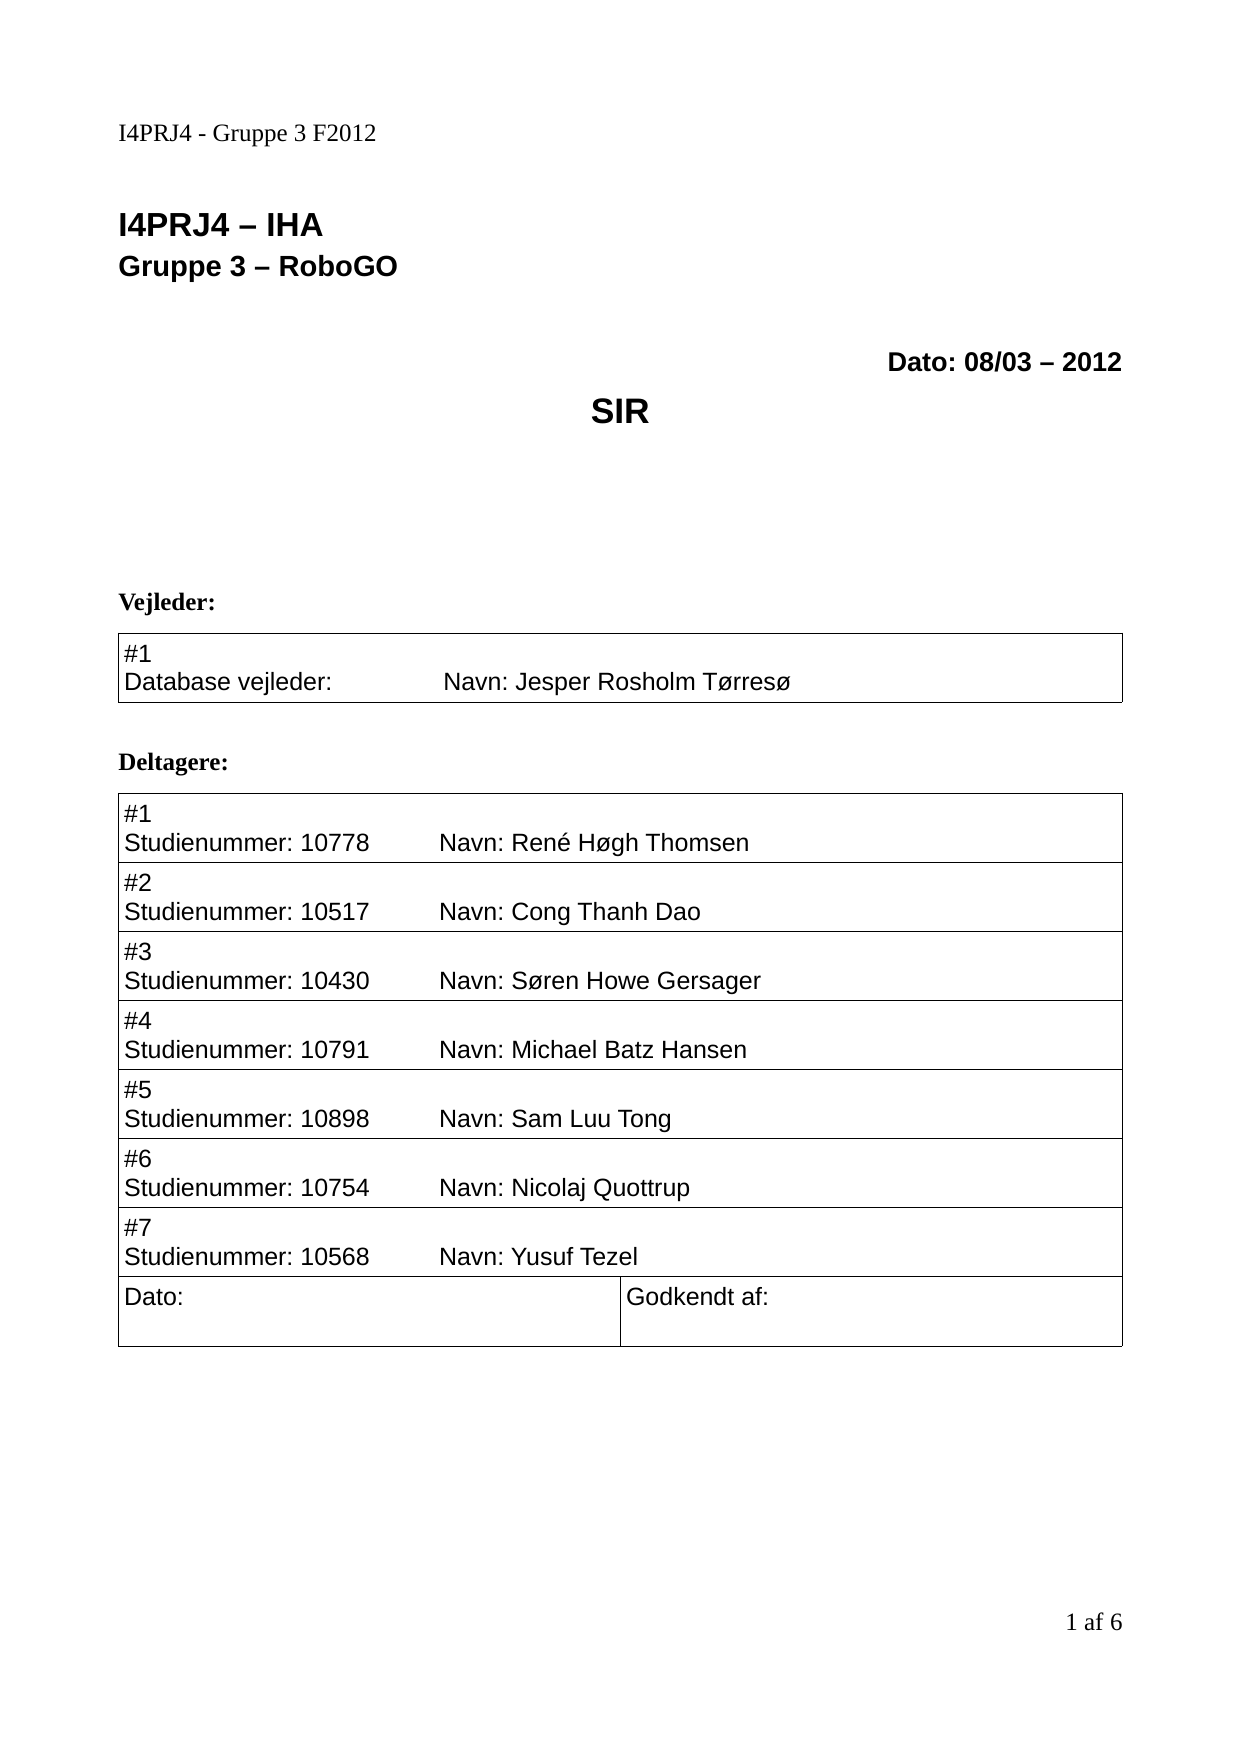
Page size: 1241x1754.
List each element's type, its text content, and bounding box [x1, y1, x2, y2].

text Gruppe 3 – RoboGO [118, 249, 1122, 283]
table_cell #3 Studienummer: 10430 Navn: Søren Howe Gersager [119, 932, 1122, 1000]
table_cell #7 Studienummer: 10568 Navn: Yusuf Tezel [119, 1208, 1122, 1276]
table_header Dato: [119, 1277, 620, 1346]
table_header #1 Studienummer: 10778 Navn: René Høgh Thomsen [119, 794, 1122, 862]
table_cell #4 Studienummer: 10791 Navn: Michael Batz Hansen [119, 1001, 1122, 1069]
table_header #1 Database vejleder: Navn: Jesper Rosholm Tørresø [119, 634, 1122, 702]
text I4PRJ4 – IHA [118, 205, 1122, 243]
text SIR [118, 390, 1122, 431]
table_cell #5 Studienummer: 10898 Navn: Sam Luu Tong [119, 1070, 1122, 1138]
table_cell #2 Studienummer: 10517 Navn: Cong Thanh Dao [119, 863, 1122, 931]
text Vejleder: [118, 587, 1122, 616]
table_cell #6 Studienummer: 10754 Navn: Nicolaj Quottrup [119, 1139, 1122, 1207]
text Dato: 08/03 – 2012 [118, 346, 1122, 378]
table_header Godkendt af: [621, 1277, 1122, 1346]
text Deltagere: [118, 747, 1122, 776]
